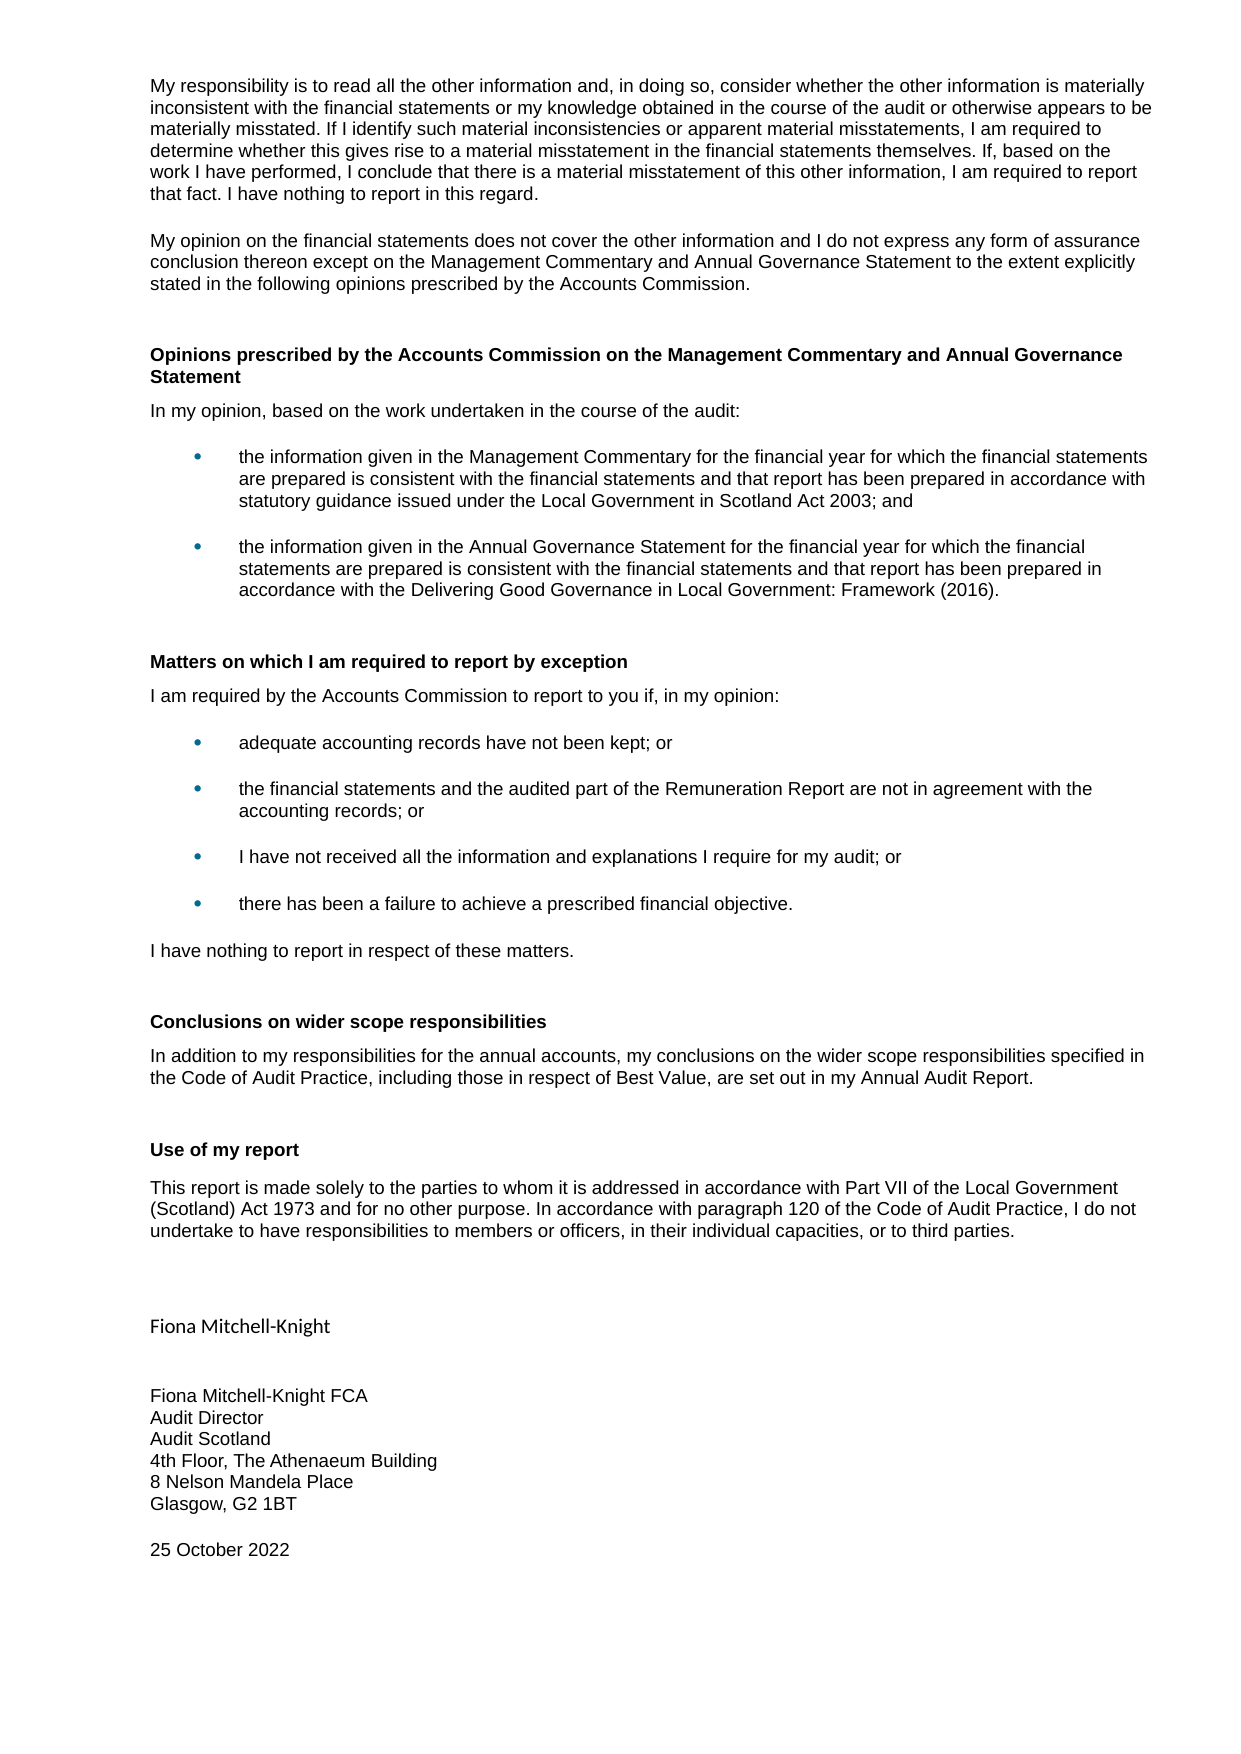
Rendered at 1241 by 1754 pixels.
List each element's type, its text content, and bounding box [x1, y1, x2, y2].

text I am required by the Accounts Commission to report to you if, in my opinion: [150, 685, 1154, 706]
subtitle Conclusions on wider scope responsibilities [150, 1011, 1154, 1033]
text My responsibility is to read all the other information and, in doing so, consider whether the other information is materially inconsistent with the financial statements or my knowledge obtained in the course of the audit or otherwise appears to be materially misstated. If I identify such material inconsistencies or apparent material misstatements, I am required to determine whether this gives rise to a material misstatement in the financial statements themselves. If, based on the work I have performed, I conclude that there is a material misstatement of this other information, I am required to report that fact. I have nothing to report in this regard. [150, 75, 1154, 204]
text I have nothing to report in respect of these matters. [150, 940, 1154, 961]
text 25 October 2022 [150, 1539, 1181, 1561]
list I have not received all the information and explanations I require for my audit; or [194, 846, 1154, 868]
text Audit Scotland [150, 1428, 1181, 1449]
text My opinion on the financial statements does not cover the other information and I do not express any form of assurance conclusion thereon except on the Management Commentary and Annual Governance Statement to the extent explicitly stated in the following opinions prescribed by the Accounts Commission. [150, 229, 1154, 294]
subtitle Use of my report [150, 1138, 1154, 1160]
list the information given in the Management Commentary for the financial year for which the financial statements are prepared is consistent with the financial statements and that report has been prepared in accordance with statutory guidance issued under the Local Government in Scotland Act 2003; and [194, 446, 1154, 511]
list there has been a failure to achieve a prescribed financial objective. [194, 893, 1154, 915]
text In addition to my responsibilities for the annual accounts, my conclusions on the wider scope responsibilities specified in the Code of Audit Practice, including those in respect of Best Value, are set out in my Annual Audit Report. [150, 1045, 1154, 1088]
text Fiona Mitchell-Knight FCA [150, 1385, 1181, 1406]
text In my opinion, based on the work undertaken in the course of the audit: [150, 400, 1154, 421]
list the financial statements and the audited part of the Remuneration Report are not in agreement with the accounting records; or [194, 778, 1154, 821]
text 8 Nelson Mandela Place [150, 1471, 1181, 1493]
text This report is made solely to the parties to whom it is addressed in accordance with Part VII of the Local Government (Scotland) Act 1973 and for no other purpose. In accordance with paragraph 120 of the Code of Audit Practice, I do not undertake to have responsibilities to members or officers, in their individual capacities, or to third parties. [150, 1177, 1154, 1241]
list adequate accounting records have not been kept; or [194, 731, 1154, 753]
list the information given in the Annual Governance Statement for the financial year for which the financial statements are prepared is consistent with the financial statements and that report has been prepared in accordance with the Delivering Good Governance in Local Government: Framework (2016). [194, 536, 1154, 601]
text Glasgow, G2 1BT [150, 1493, 1181, 1514]
subtitle Matters on which I am required to report by exception [150, 651, 1154, 672]
text Audit Director [150, 1406, 1181, 1428]
subtitle Opinions prescribed by the Accounts Commission on the Management Commentary and Annual Governance Statement [150, 344, 1154, 387]
text Fiona Mitchell-Knight [150, 1313, 1181, 1338]
text 4th Floor, The Athenaeum Building [150, 1449, 1181, 1471]
